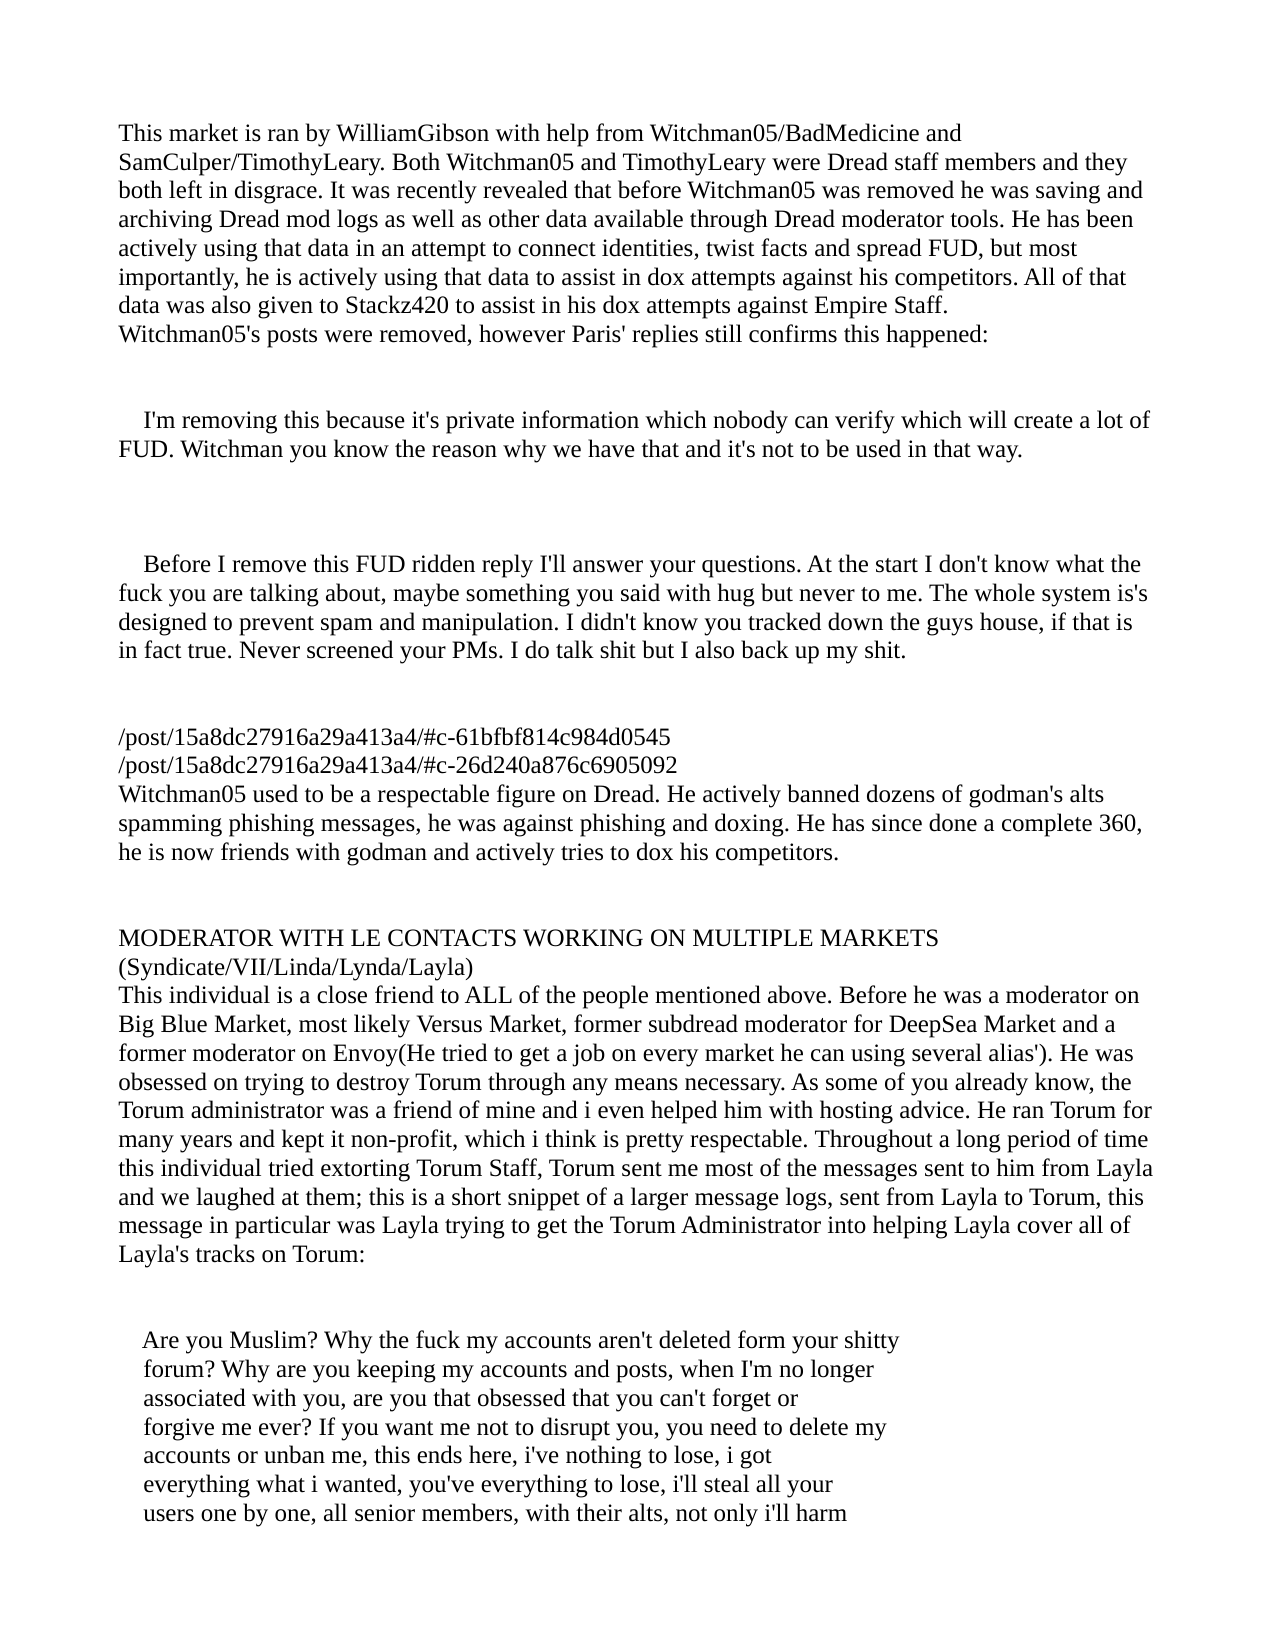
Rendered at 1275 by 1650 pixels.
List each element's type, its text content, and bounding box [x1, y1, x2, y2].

text /post/15a8dc27916a29a413a4/#c-61bfbf814c984d0545 [118, 722, 1157, 751]
text /post/15a8dc27916a29a413a4/#c-26d240a876c6905092 [118, 751, 1157, 779]
text associated with you, are you that obsessed that you can't forget or [118, 1383, 1157, 1412]
text This individual is a close friend to ALL of the people mentioned above. Before he was a moderator on Big Blue Market, most likely Versus Market, former subdread moderator for DeepSea Market and a former moderator on Envoy(He tried to get a job on every market he can using several alias'). He was obsessed on trying to destroy Torum through any means necessary. As some of you already know, the Torum administrator was a friend of mine and i even helped him with hosting advice. He ran Torum for many years and kept it non-profit, which i think is pretty respectable. Throughout a long period of time this individual tried extorting Torum Staff, Torum sent me most of the messages sent to him from Layla and we laughed at them; this is a short snippet of a larger message logs, sent from Layla to Torum, this message in particular was Layla trying to get the Torum Administrator into helping Layla cover all of Layla's tracks on Torum: [118, 981, 1157, 1268]
text This market is ran by WilliamGibson with help from Witchman05/BadMedicine and SamCulper/TimothyLeary. Both Witchman05 and TimothyLeary were Dread staff members and they both left in disgrace. It was recently revealed that before Witchman05 was removed he was saving and archiving Dread mod logs as well as other data available through Dread moderator tools. He has been actively using that data in an attempt to connect identities, twist facts and spread FUD, but most importantly, he is actively using that data to assist in dox attempts against his competitors. All of that data was also given to Stackz420 to assist in his dox attempts against Empire Staff. [118, 118, 1157, 319]
text I'm removing this because it's private information which nobody can verify which will create a lot of FUD. Witchman you know the reason why we have that and it's not to be used in that way. [118, 406, 1157, 463]
text Witchman05's posts were removed, however Paris' replies still confirms this happened: [118, 319, 1157, 348]
text forum? Why are you keeping my accounts and posts, when I'm no longer [118, 1354, 1157, 1383]
text Witchman05 used to be a respectable figure on Dread. He actively banned dozens of godman's alts spamming phishing messages, he was against phishing and doxing. He has since done a complete 360, he is now friends with godman and actively tries to dox his competitors. [118, 779, 1157, 866]
text everything what i wanted, you've everything to lose, i'll steal all your [118, 1469, 1157, 1498]
text MODERATOR WITH LE CONTACTS WORKING ON MULTIPLE MARKETS (Syndicate/VII/Linda/Lynda/Layla) [118, 923, 1157, 981]
text forgive me ever? If you want me not to disrupt you, you need to delete my [118, 1412, 1157, 1441]
text Are you Muslim? Why the fuck my accounts aren't deleted form your shitty [118, 1326, 1157, 1354]
text users one by one, all senior members, with their alts, not only i'll harm [118, 1498, 1157, 1527]
text Before I remove this FUD ridden reply I'll answer your questions. At the start I don't know what the fuck you are talking about, maybe something you said with hug but never to me. The whole system is's designed to prevent spam and manipulation. I didn't know you tracked down the guys house, if that is in fact true. Never screened your PMs. I do talk shit but I also back up my shit. [118, 549, 1157, 664]
text accounts or unban me, this ends here, i've nothing to lose, i got [118, 1441, 1157, 1469]
